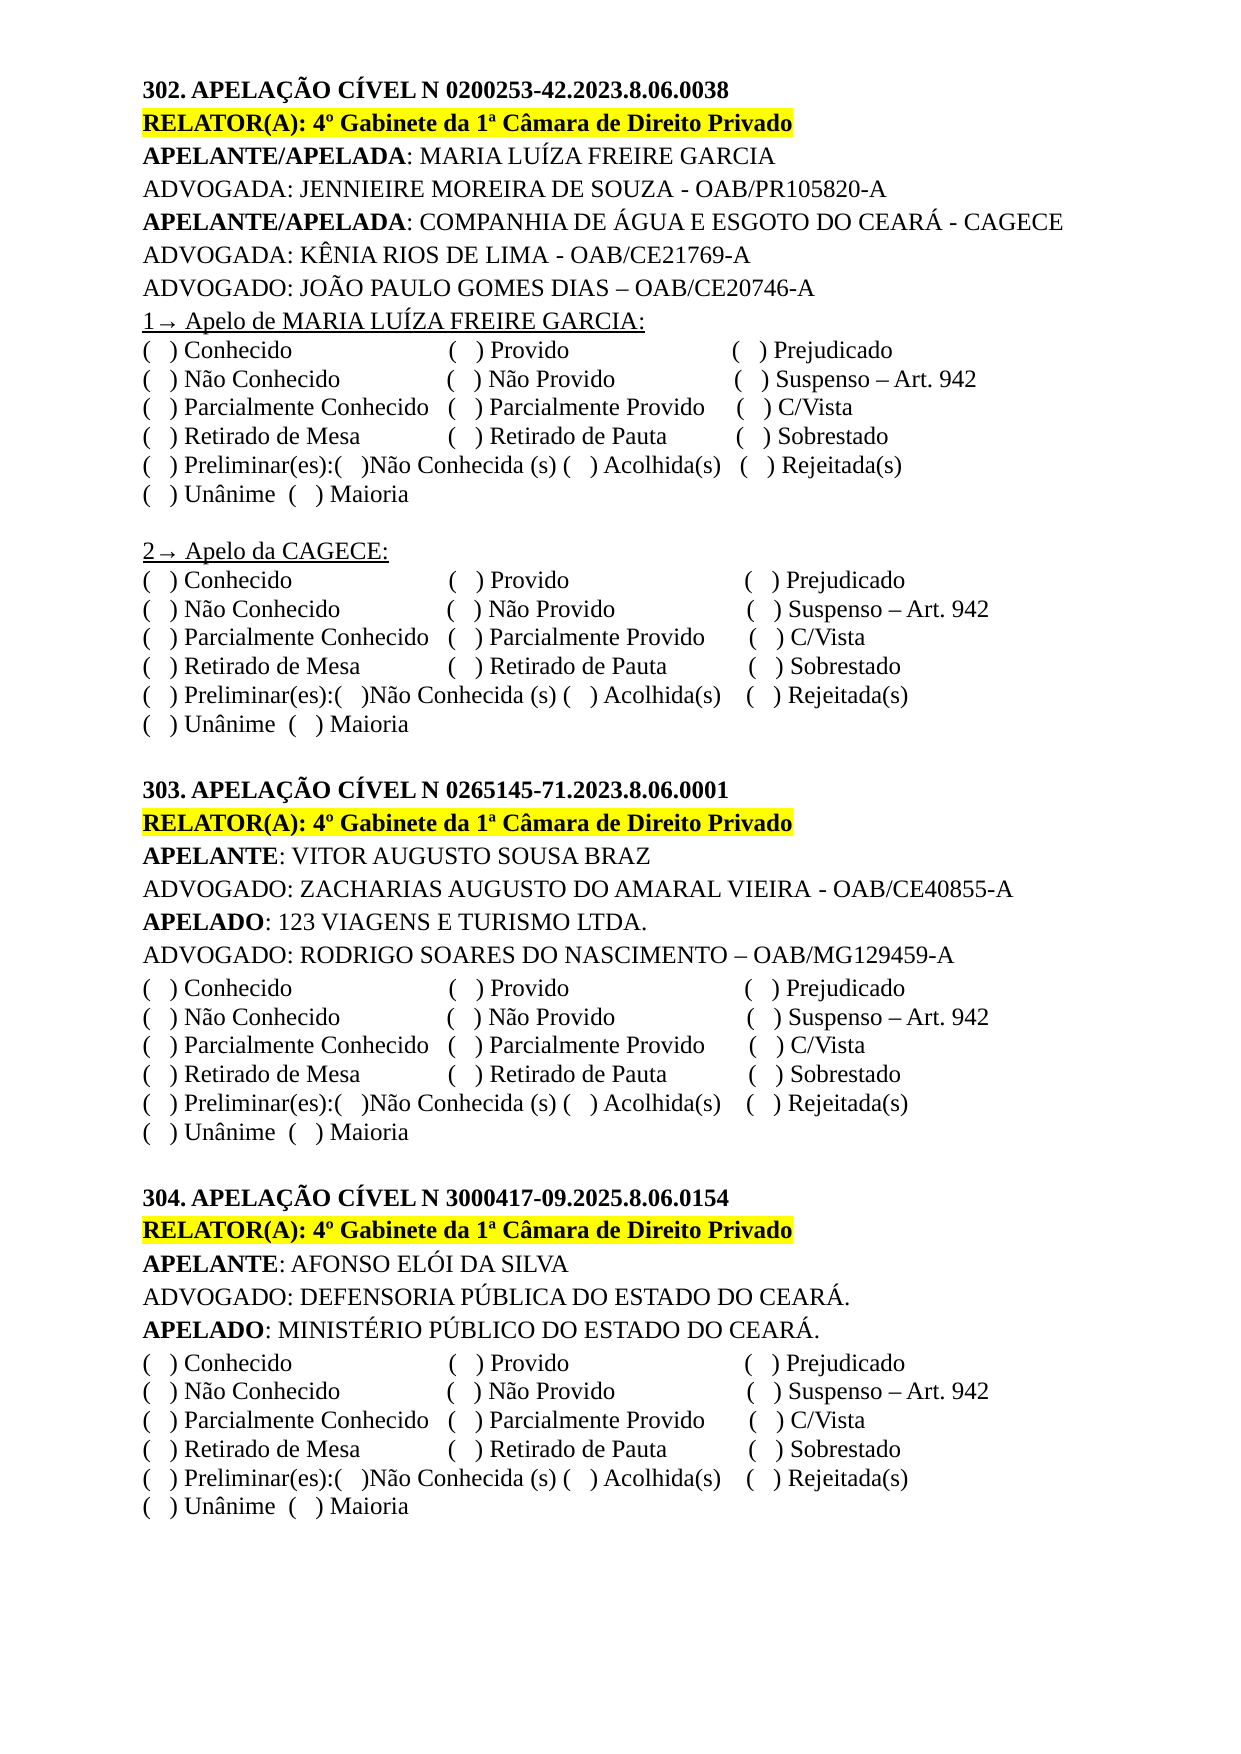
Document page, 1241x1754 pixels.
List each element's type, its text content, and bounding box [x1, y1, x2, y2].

text ( ) Conhecido ( ) Provido ( ) Prejudicado [142, 973, 1141, 1002]
text ( ) Retirado de Mesa ( ) Retirado de Pauta ( ) Sobrestado [142, 421, 1158, 450]
text ( ) Não Conhecido ( ) Não Provido ( ) Suspenso – Art. 942 [142, 1002, 1158, 1030]
text ( ) Conhecido ( ) Provido ( ) Prejudicado [142, 1348, 1141, 1376]
text ( ) Parcialmente Conhecido ( ) Parcialmente Provido ( ) C/Vista [142, 622, 1158, 651]
text 1→ Apelo de MARIA LUÍZA FREIRE GARCIA: [142, 306, 1141, 335]
text ( ) Unânime ( ) Maioria [142, 1491, 1141, 1586]
text ( ) Parcialmente Conhecido ( ) Parcialmente Provido ( ) C/Vista [142, 1030, 1158, 1059]
text ( ) Preliminar(es):( )Não Conhecida (s) ( ) Acolhida(s) ( ) Rejeitada(s) [142, 1463, 1158, 1491]
text ( ) Conhecido ( ) Provido ( ) Prejudicado [142, 335, 1141, 364]
text ( ) Preliminar(es):( )Não Conhecida (s) ( ) Acolhida(s) ( ) Rejeitada(s) [142, 450, 1158, 479]
text ( ) Unânime ( ) Maioria [142, 479, 1158, 507]
text ADVOGADO: DEFENSORIA PÚBLICA DO ESTADO DO CEARÁ. APELADO: MINISTÉRIO PÚBLICO DO ESTADO DO CEARÁ. [142, 1282, 1141, 1343]
text ( ) Não Conhecido ( ) Não Provido ( ) Suspenso – Art. 942 [142, 1376, 1158, 1405]
text ( ) Conhecido ( ) Provido ( ) Prejudicado [142, 565, 1141, 594]
text ( ) Retirado de Mesa ( ) Retirado de Pauta ( ) Sobrestado [142, 651, 1158, 680]
text ( ) Unânime ( ) Maioria 304. APELAÇÃO CÍVEL N 3000417-09.2025.8.06.0154 RELATOR(A): 4º Gabinete da 1ª Câmara de Direito Privado APELANTE: AFONSO ELÓI DA SILVA [142, 1117, 1141, 1277]
text 302. APELAÇÃO CÍVEL N 0200253-42.2023.8.06.0038 RELATOR(A): 4º Gabinete da 1ª Câmara de Direito Privado APELANTE/APELADA: MARIA LUÍZA FREIRE GARCIA ADVOGADA: JENNIEIRE MOREIRA DE SOUZA - OAB/PR105820-A APELANTE/APELADA: COMPANHIA DE ÁGUA E ESGOTO DO CEARÁ - CAGECE ADVOGADA: KÊNIA RIOS DE LIMA - OAB/CE21769-A ADVOGADO: JOÃO PAULO GOMES DIAS – OAB/CE20746-A [142, 75, 1141, 302]
text ( ) Não Conhecido ( ) Não Provido ( ) Suspenso – Art. 942 [142, 594, 1158, 622]
text ( ) Parcialmente Conhecido ( ) Parcialmente Provido ( ) C/Vista [142, 1405, 1158, 1434]
text 2→ Apelo da CAGECE: [142, 536, 1141, 565]
text ( ) Retirado de Mesa ( ) Retirado de Pauta ( ) Sobrestado [142, 1059, 1158, 1088]
text ( ) Preliminar(es):( )Não Conhecida (s) ( ) Acolhida(s) ( ) Rejeitada(s) [142, 1088, 1158, 1117]
text ( ) Não Conhecido ( ) Não Provido ( ) Suspenso – Art. 942 [142, 364, 1158, 392]
text ( ) Preliminar(es):( )Não Conhecida (s) ( ) Acolhida(s) ( ) Rejeitada(s) [142, 680, 1158, 709]
text ( ) Unânime ( ) Maioria 303. APELAÇÃO CÍVEL N 0265145-71.2023.8.06.0001 RELATOR(A): 4º Gabinete da 1ª Câmara de Direito Privado APELANTE: VITOR AUGUSTO SOUSA BRAZ ADVOGADO: ZACHARIAS AUGUSTO DO AMARAL VIEIRA - OAB/CE40855-A APELADO: 123 VIAGENS E TURISMO LTDA. ADVOGADO: RODRIGO SOARES DO NASCIMENTO – OAB/MG129459-A [142, 709, 1141, 968]
text ( ) Parcialmente Conhecido ( ) Parcialmente Provido ( ) C/Vista [142, 392, 1158, 421]
text ( ) Retirado de Mesa ( ) Retirado de Pauta ( ) Sobrestado [142, 1434, 1158, 1463]
